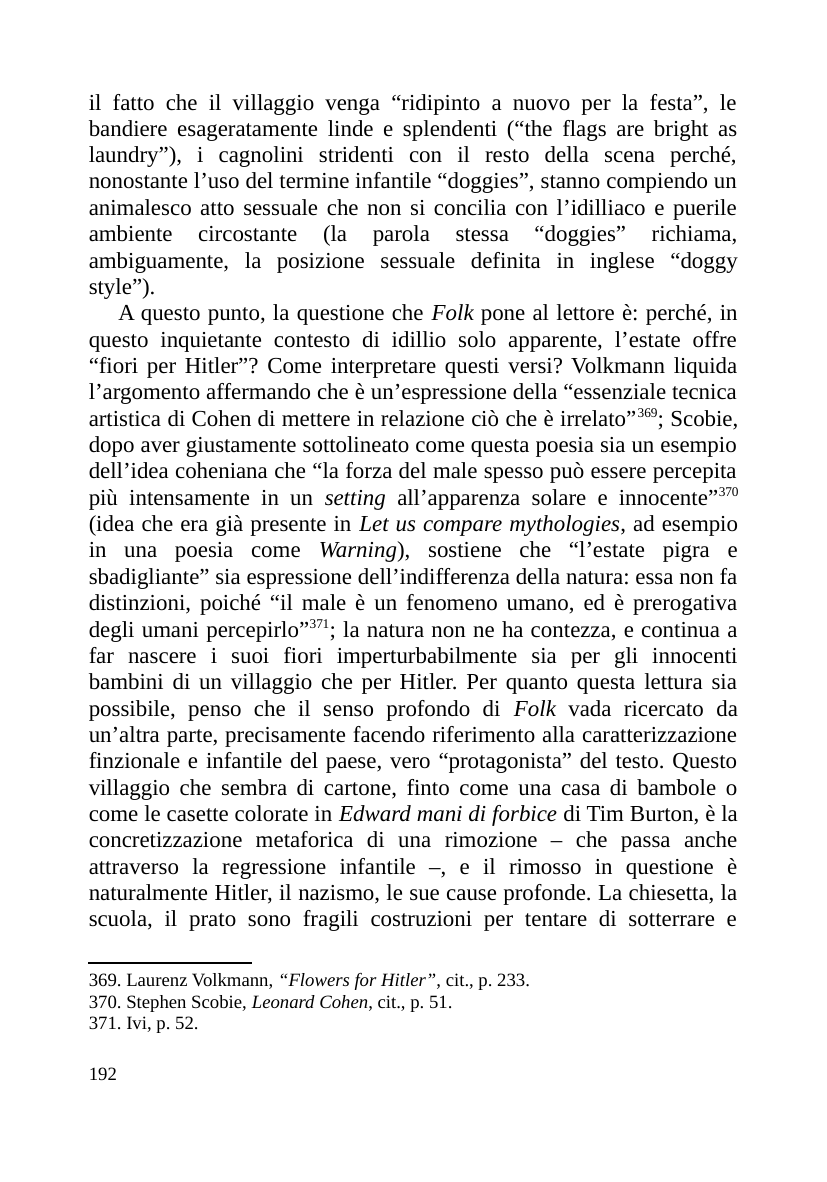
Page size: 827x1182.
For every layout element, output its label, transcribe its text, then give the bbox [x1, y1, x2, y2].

text Laurenz Volkmann, “Flowers for Hitler”, cit., p. 233. [88, 969, 738, 991]
text Ivi, p. 52. [88, 1012, 738, 1034]
text Stephen Scobie, Leonard Cohen, cit., p. 51. [88, 991, 738, 1012]
text A questo punto, la questione che Folk pone al lettore è: perché, in questo inquietante contesto di idillio solo apparente, l’estate offre “fiori per Hitler”? Come interpretare questi versi? Volkmann liquida l’argomento affermando che è un’espressione della “essenziale tecnica artistica di Cohen di mettere in relazione ciò che è irrelato”; Scobie, dopo aver giustamente sottolineato come questa poesia sia un esempio dell’idea coheniana che “la forza del male spesso può essere percepita più intensamente in un setting all’apparenza solare e innocente” (idea che era già presente in Let us compare mythologies, ad esempio in una poesia come Warning), sostiene che “l’estate pigra e sbadigliante” sia espressione dell’indifferenza della natura: essa non fa distinzioni, poiché “il male è un fenomeno umano, ed è prerogativa degli umani percepirlo”; la natura non ne ha contezza, e continua a far nascere i suoi fiori imperturbabilmente sia per gli innocenti bambini di un villaggio che per Hitler. Per quanto questa lettura sia possibile, penso che il senso profondo di Folk vada ricercato da un’altra parte, precisamente facendo riferimento alla caratterizzazione finzionale e infantile del paese, vero “protagonista” del testo. Questo villaggio che sembra di cartone, finto come una casa di bambole o come le casette colorate in Edward mani di forbice di Tim Burton, è la concretizzazione metaforica di una rimozione – che passa anche attraverso la regressione infantile –, e il rimosso in questione è naturalmente Hitler, il nazismo, le sue cause profonde. La chiesetta, la scuola, il prato sono fragili costruzioni per tentare di sotterrare e [88, 299, 738, 932]
text il fatto che il villaggio venga “ridipinto a nuovo per la festa”, le bandiere esageratamente linde e splendenti (“the flags are bright as laundry”), i cagnolini stridenti con il resto della scena perché, nonostante l’uso del termine infantile “doggies”, stanno compiendo un animalesco atto sessuale che non si concilia con l’idilliaco e puerile ambiente circostante (la parola stessa “doggies” richiama, ambiguamente, la posizione sessuale definita in inglese “doggy style”). [88, 88, 738, 299]
